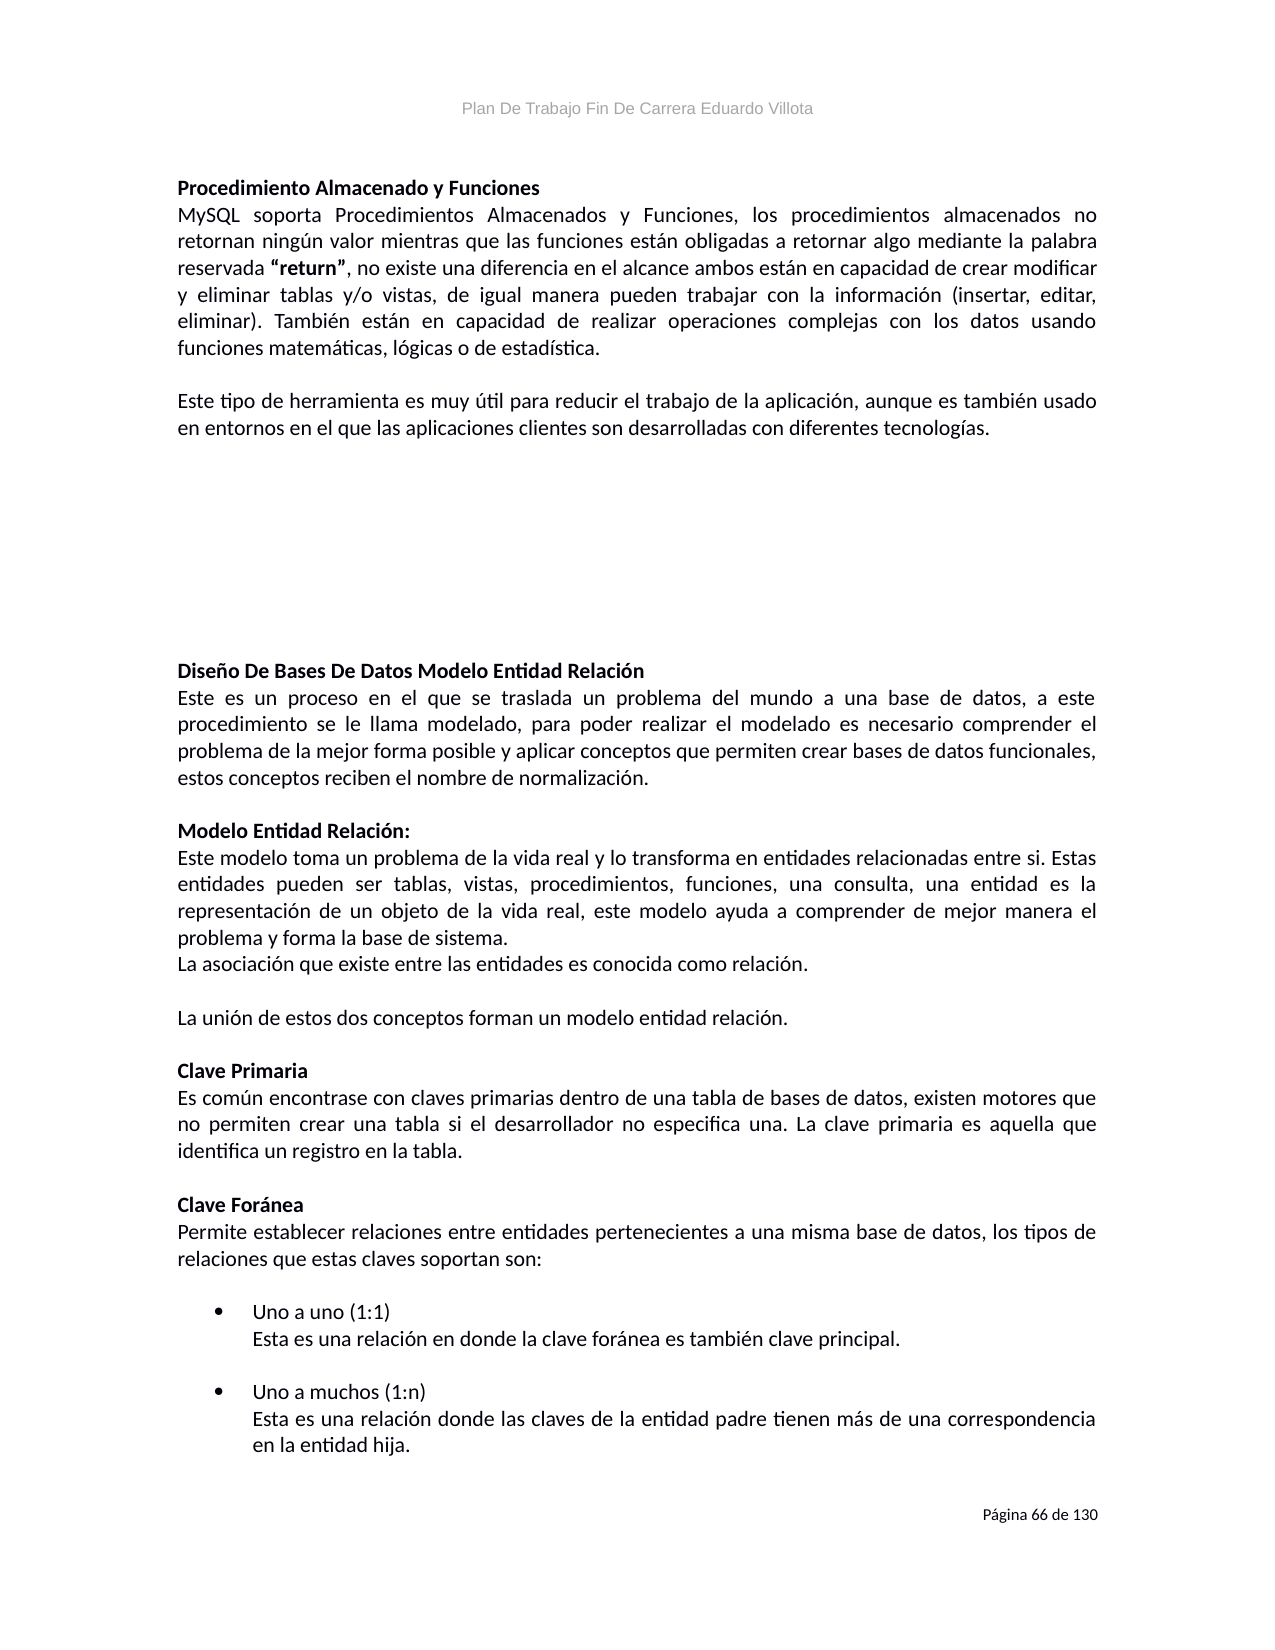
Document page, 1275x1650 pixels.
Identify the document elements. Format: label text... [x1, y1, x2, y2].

text Diseño De Bases De Datos Modelo Entidad Relación [177, 657, 1098, 684]
text Este modelo toma un problema de la vida real y lo transforma en entidades relacionadas entre si. Estas entidades pueden ser tablas, vistas, procedimientos, funciones, una consulta, una entidad es la representación de un objeto de la vida real, este modelo ayuda a comprender de mejor manera el problema y forma la base de sistema. [177, 844, 1098, 950]
list Uno a uno (1:1) [215, 1298, 1098, 1325]
text La asociación que existe entre las entidades es conocida como relación. [177, 950, 1098, 977]
list Esta es una relación en donde la clave foránea es también clave principal. [252, 1325, 1098, 1352]
text Modelo Entidad Relación: [177, 817, 1098, 844]
text Permite establecer relaciones entre entidades pertenecientes a una misma base de datos, los tipos de relaciones que estas claves soportan son: [177, 1218, 1098, 1272]
list Esta es una relación donde las claves de la entidad padre tienen más de una correspondencia en la entidad hija. [252, 1405, 1098, 1458]
text Procedimiento Almacenado y Funciones [177, 174, 1098, 201]
text Este es un proceso en el que se traslada un problema del mundo a una base de datos, a este procedimiento se le llama modelado, para poder realizar el modelado es necesario comprender el problema de la mejor forma posible y aplicar conceptos que permiten crear bases de datos funcionales, estos conceptos reciben el nombre de normalización. [177, 684, 1098, 790]
text Este tipo de herramienta es muy útil para reducir el trabajo de la aplicación, aunque es también usado en entornos en el que las aplicaciones clientes son desarrolladas con diferentes tecnologías. [177, 388, 1098, 441]
list Uno a muchos (1:n) [215, 1378, 1098, 1405]
text Clave Foránea [177, 1192, 1098, 1218]
text Clave Primaria [177, 1057, 1098, 1084]
text MySQL soporta Procedimientos Almacenados y Funciones, los procedimientos almacenados no retornan ningún valor mientras que las funciones están obligadas a retornar algo mediante la palabra reservada “return”, no existe una diferencia en el alcance ambos están en capacidad de crear modificar y eliminar tablas y/o vistas, de igual manera pueden trabajar con la información (insertar, editar, eliminar). También están en capacidad de realizar operaciones complejas con los datos usando funciones matemáticas, lógicas o de estadística. [177, 201, 1098, 361]
text La unión de estos dos conceptos forman un modelo entidad relación. [177, 1004, 1098, 1030]
text Es común encontrase con claves primarias dentro de una tabla de bases de datos, existen motores que no permiten crear una tabla si el desarrollador no especifica una. La clave primaria es aquella que identifica un registro en la tabla. [177, 1084, 1098, 1164]
